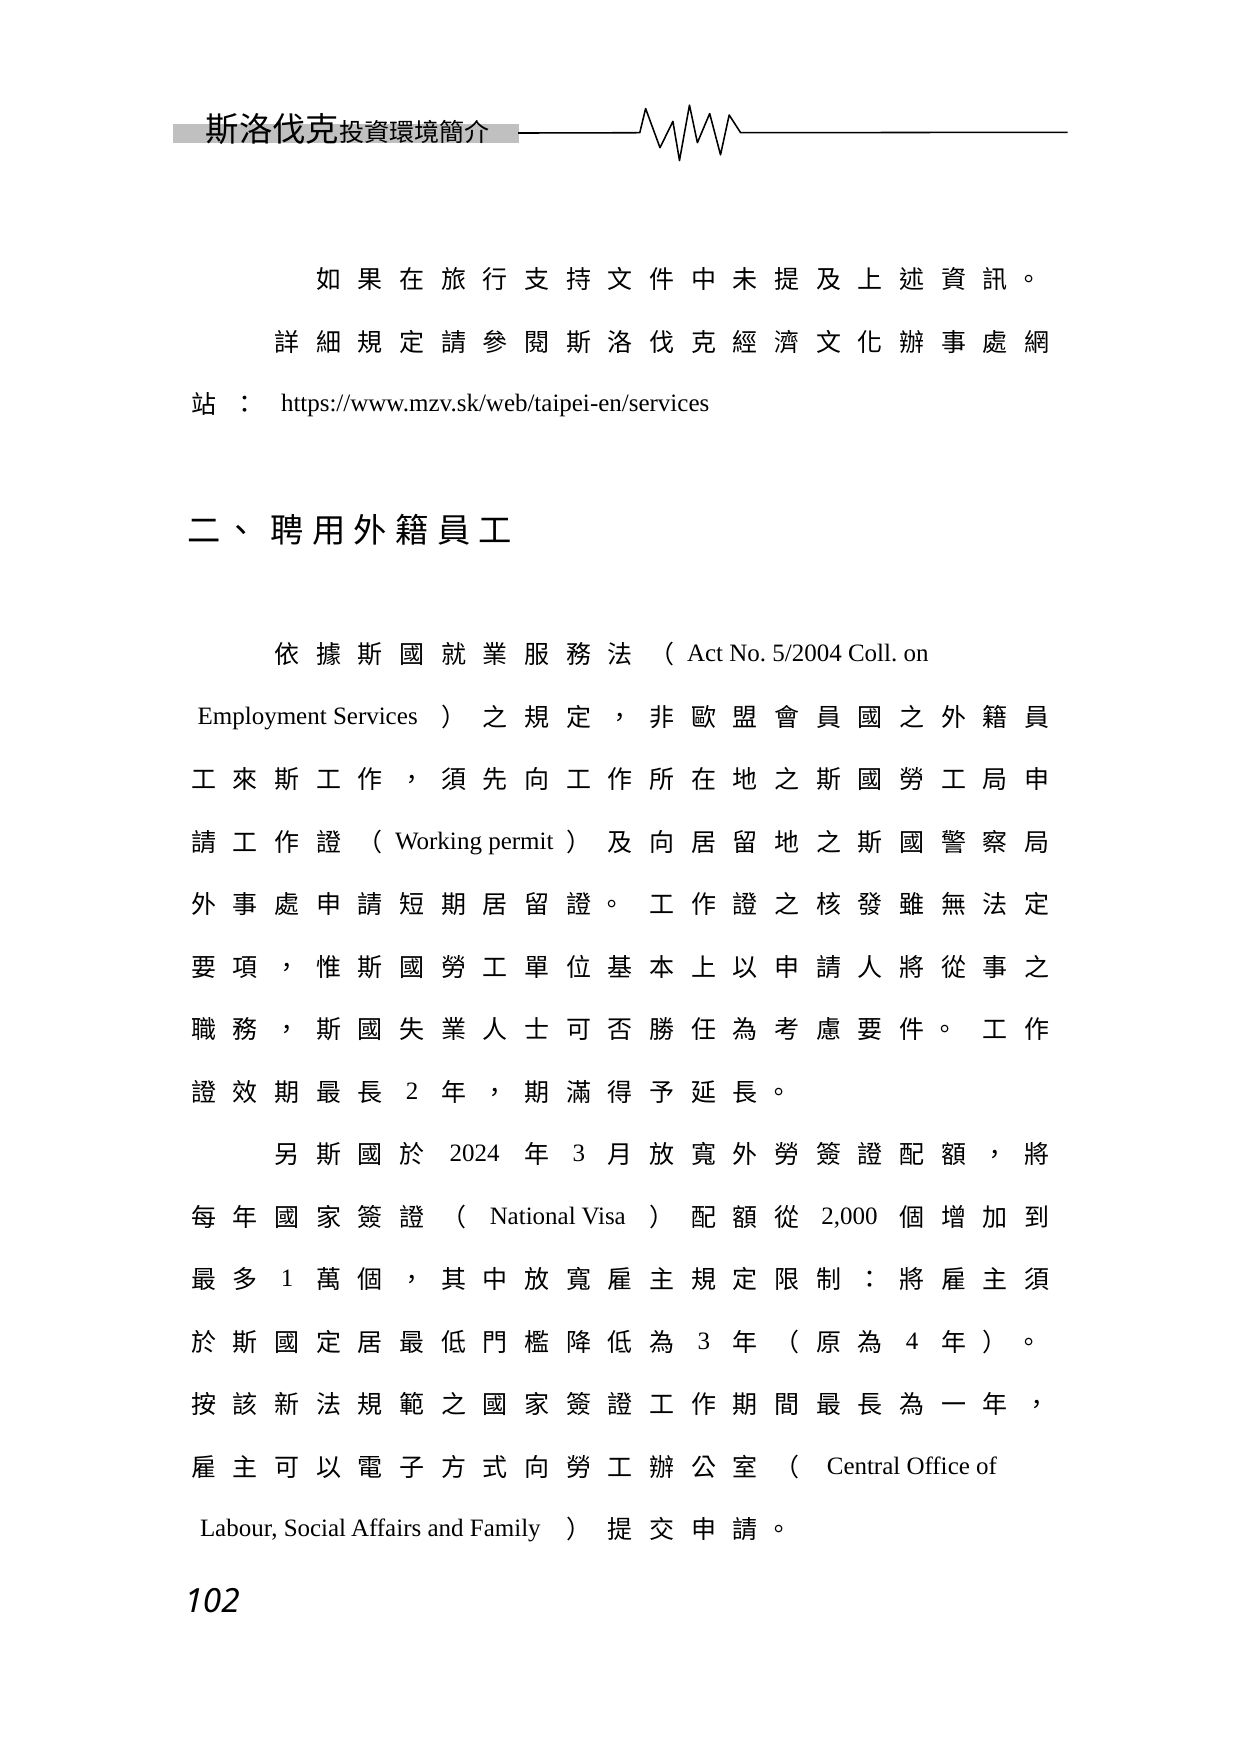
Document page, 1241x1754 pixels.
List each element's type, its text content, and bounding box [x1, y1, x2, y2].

text 二、聘用外籍員工 [183, 486, 1058, 549]
text 另斯國於2024年3月放寬外勞簽證配額，將每年國家簽證（National Visa）配額從2,000個增加到最多1萬個，其中放寬雇主規定限制：將雇主須於斯國定居最低門檻降低為3年（原為4年）。按該新法規範之國家簽證工作期間最長為一年，雇主可以電子方式向勞工辦公室（Central Office of Labour, Social Affairs and Family）提交申請。 [183, 1111, 1058, 1549]
text 如果在旅行支持文件中未提及上述資訊。 [207, 236, 1058, 299]
text 詳細規定請參閱斯洛伐克經濟文化辦事處網站：https://www.mzv.sk/web/taipei-en/services [183, 299, 1058, 424]
text 依據斯國就業服務法（Act No. 5/2004 Coll. on Employment Services）之規定，非歐盟會員國之外籍員工來斯工作，須先向工作所在地之斯國勞工局申請工作證（Working permit）及向居留地之斯國警察局外事處申請短期居留證。工作證之核發雖無法定要項，惟斯國勞工單位基本上以申請人將從事之職務，斯國失業人士可否勝任為考慮要件。工作證效期最長2年，期滿得予延長。 [183, 611, 1058, 1111]
